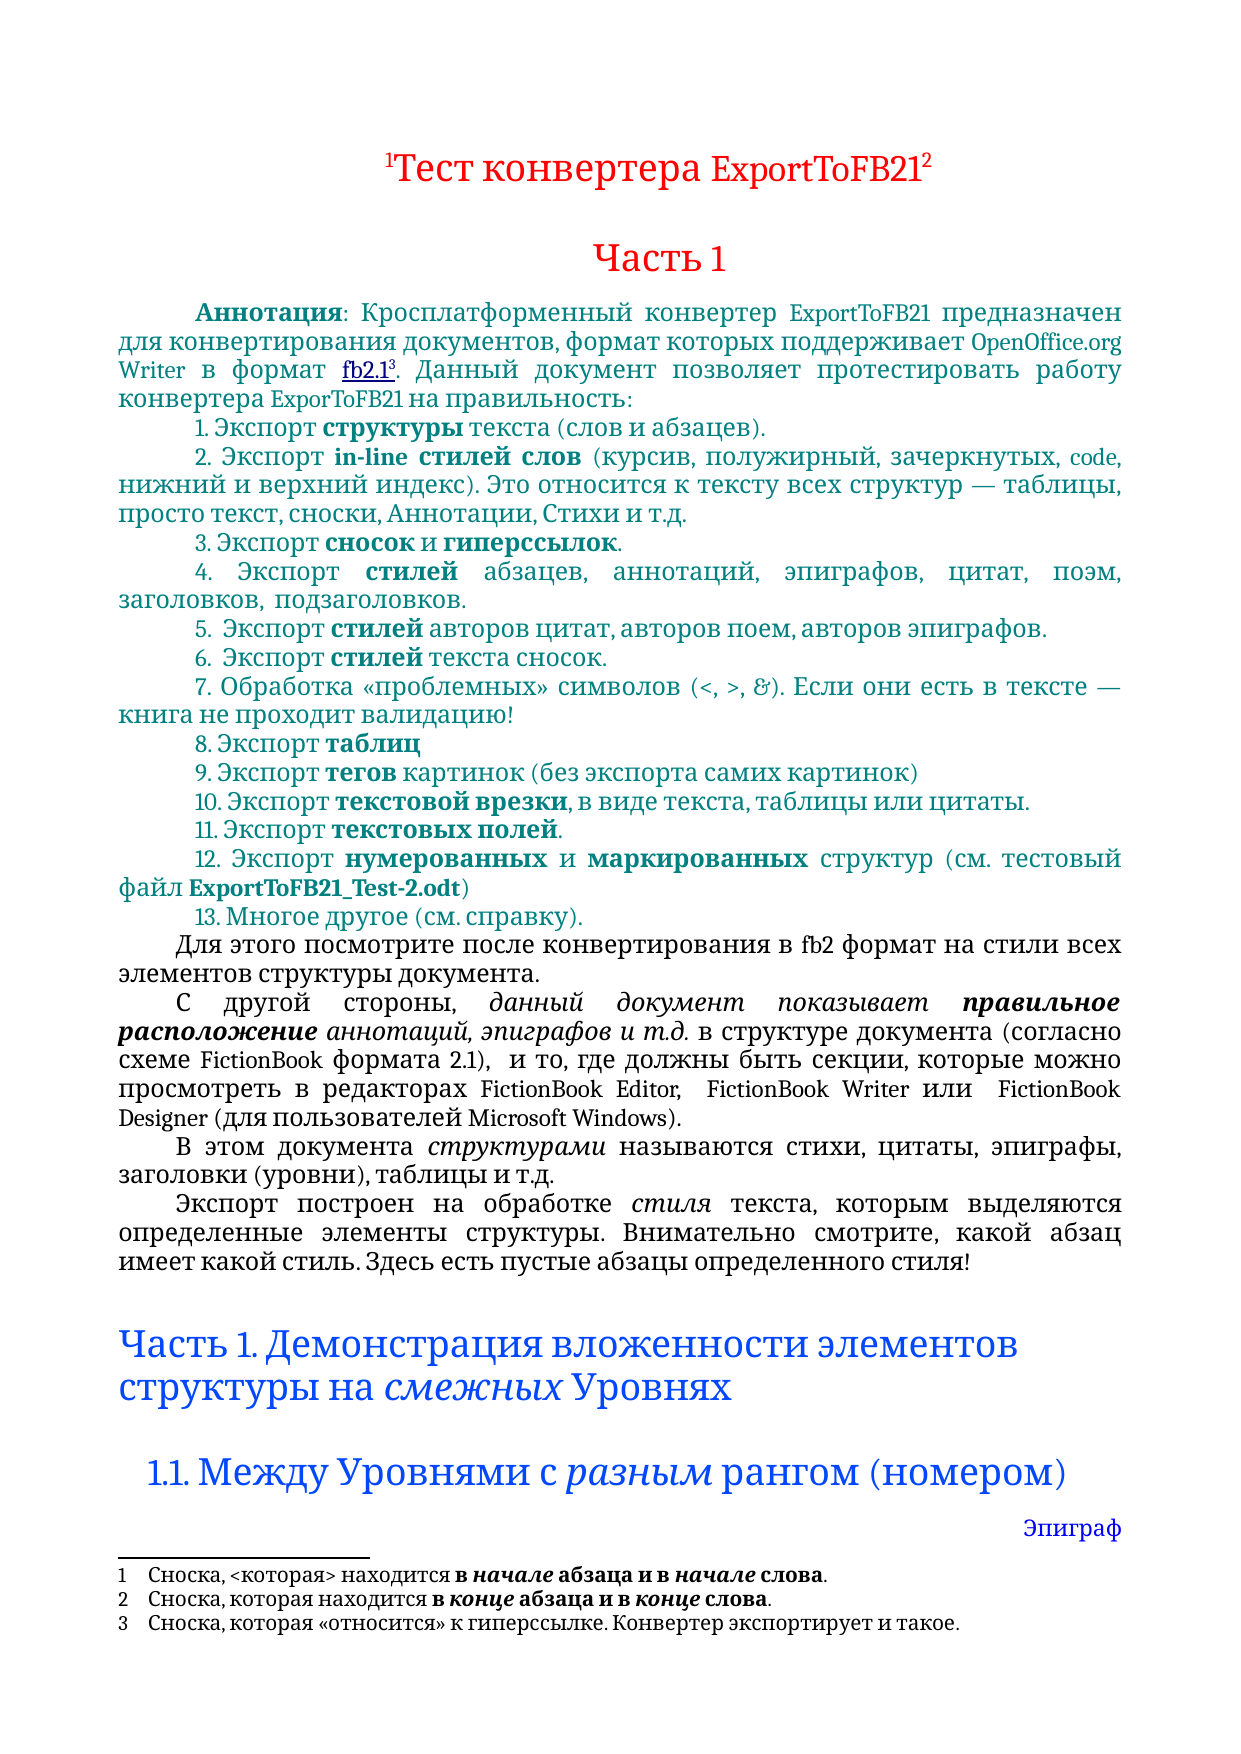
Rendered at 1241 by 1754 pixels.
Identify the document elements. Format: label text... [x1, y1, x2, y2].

text Сноска, которая находится в конце абзаца и в конце слова. [118, 1588, 1122, 1612]
text 1. Экспорт структуры текста (слов и абзацев). [118, 414, 1122, 442]
text Для этого посмотрите после конвертирования в fb2 формат на стили всех элементов структуры документа. [118, 931, 1122, 989]
text С другой стороны, данный документ показывает правильное расположение аннотаций, эпиграфов и т.д. в структуре документа (согласно схеме FictionBook формата 2.1), и то, где должны быть секции, которые можно просмотреть в редакторах FictionBook Editor, FictionBook Writer или FictionBook Designer (для пользователей Microsoft Windows). [118, 989, 1122, 1132]
title Тест конвертера ExportToFB21 [118, 148, 1122, 191]
text 1.1. Между Уровнями с разным рангом (номером) [148, 1451, 1122, 1494]
text 8. Экспорт таблиц [118, 730, 1122, 759]
text 12. Экспорт нумерованных и маркированных структур (см. тестовый файл ExportToFB21_Test-2.odt) [118, 845, 1122, 902]
text 6. Экспорт стилей текста сносок. [118, 644, 1122, 672]
text Аннотация: Кросплатформенный конвертер ExportToFB21 предназначен для конвертирования документов, формат которых поддерживает OpenOffice.org Writer в формат fb2.1. Данный документ позволяет протестировать работу конвертера ExporToFB21 на правильность: [118, 299, 1122, 414]
title Часть 1 [118, 238, 1122, 281]
text Эпиграф [472, 1516, 1122, 1542]
text 2. Экспорт in-line стилей слов (курсив, полужирный, зачеркнутых, code, нижний и верхний индекс). Это относится к тексту всех структур — таблицы, просто текст, сноски, Аннотации, Стихи и т.д. [118, 442, 1122, 529]
text 3. Экспорт сносок и гиперссылок. [118, 529, 1122, 557]
text 7. Обработка «проблемных» символов (<, >, &). Если они есть в тексте — книга не проходит валидацию! [118, 672, 1122, 730]
text 9. Экспорт тегов картинок (без экспорта самих картинок) [118, 759, 1122, 787]
text 13. Многое другое (см. справку). [118, 902, 1122, 931]
text Часть 1. Демонстрация вложенности элементов структуры на смежных Уровнях [118, 1323, 1122, 1410]
text 10. Экспорт текстовой врезки, в виде текста, таблицы или цитаты. [118, 787, 1122, 816]
text 11. Экспорт текстовых полей. [118, 816, 1122, 845]
text В этом документа структурами называются стихи, цитаты, эпиграфы, заголовки (уровни), таблицы и т.д. [118, 1132, 1122, 1190]
text Сноска, которая «относится» к гиперссылке. Конвертер экспортирует и такое. [118, 1612, 1122, 1636]
text Сноска, <которая> находится в начале абзаца и в начале слова. [118, 1564, 1122, 1588]
text 4. Экспорт стилей абзацев, аннотаций, эпиграфов, цитат, поэм, заголовков, подзаголовков. [118, 557, 1122, 615]
text 5. Экспорт стилей авторов цитат, авторов поем, авторов эпиграфов. [118, 615, 1122, 644]
text Экспорт построен на обработке стиля текста, которым выделяются определенные элементы структуры. Внимательно смотрите, какой абзац имеет какой стиль. Здесь есть пустые абзацы определенного стиля! [118, 1190, 1122, 1276]
